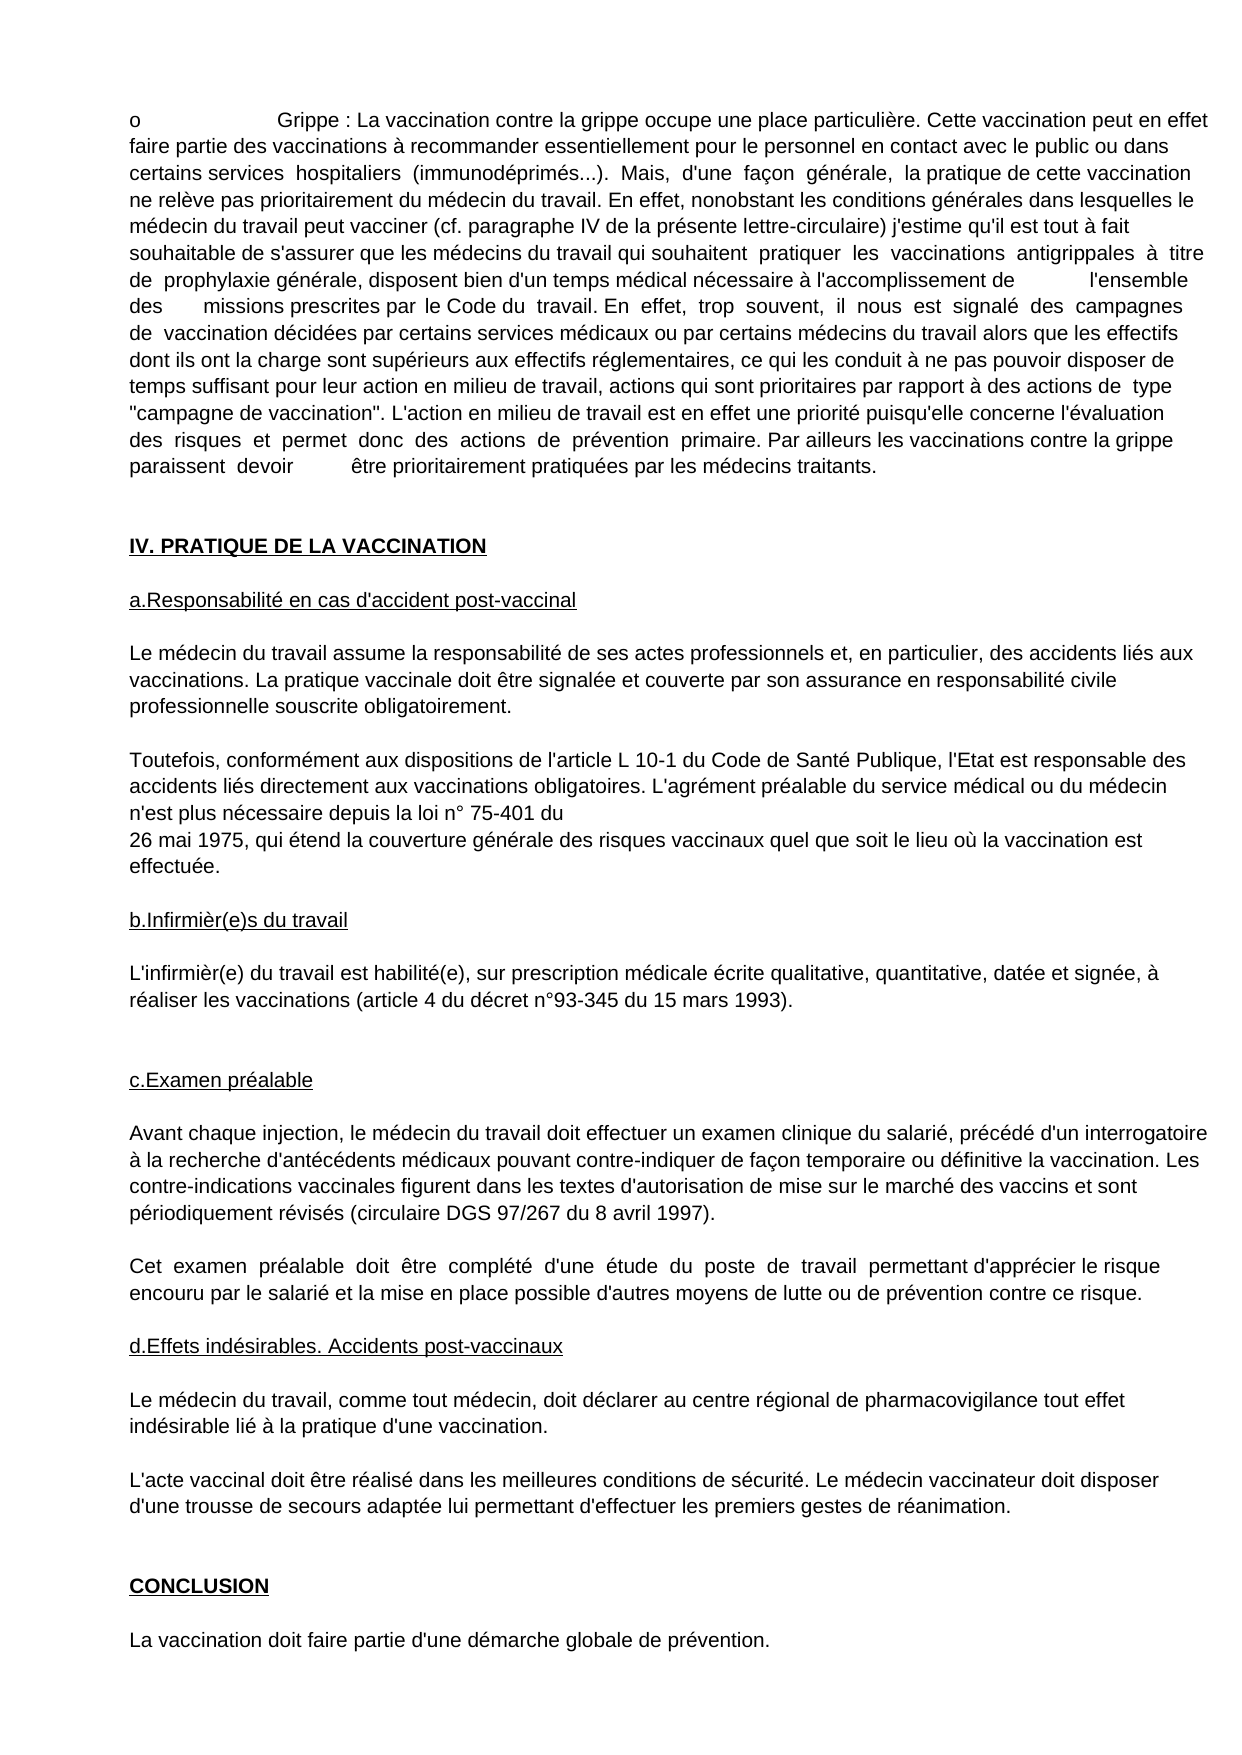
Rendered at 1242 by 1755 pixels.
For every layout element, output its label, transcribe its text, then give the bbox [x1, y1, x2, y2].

text o Grippe : La vaccination contre la grippe occupe une place particulière. Cette vaccination peut en effet faire partie des vaccinations à recommander essentiellement pour le personnel en contact avec le public ou dans certains services hospitaliers (immunodéprimés...). Mais, d'une façon générale, la pratique de cette vaccination ne relève pas prioritairement du médecin du travail. En effet, nonobstant les conditions générales dans lesquelles le médecin du travail peut vacciner (cf. paragraphe IV de la présente lettre-circulaire) j'estime qu'il est tout à fait souhaitable de s'assurer que les médecins du travail qui souhaitent pratiquer les vaccinations antigrippales à titre de prophylaxie générale, disposent bien d'un temps médical nécessaire à l'accomplissement de l'ensemble des missions prescrites par le Code du travail. En effet, trop souvent, il nous est signalé des campagnes de vaccination décidées par certains services médicaux ou par certains médecins du travail alors que les effectifs dont ils ont la charge sont supérieurs aux effectifs réglementaires, ce qui les conduit à ne pas pouvoir disposer de temps suffisant pour leur action en milieu de travail, actions qui sont prioritaires par rapport à des actions de type "campagne de vaccination". L'action en milieu de travail est en effet une priorité puisqu'elle concerne l'évaluation des risques et permet donc des actions de prévention primaire. Par ailleurs les vaccinations contre la grippe paraissent devoir être prioritairement pratiquées par les médecins traitants. [129, 108, 1210, 478]
text a.Responsabilité en cas d'accident post-vaccinal [129, 588, 1210, 612]
text Le médecin du travail assume la responsabilité de ses actes professionnels et, en particulier, des accidents liés aux vaccinations. La pratique vaccinale doit être signalée et couverte par son assurance en responsabilité civile professionnelle souscrite obligatoirement. [129, 642, 1210, 718]
text Le médecin du travail, comme tout médecin, doit déclarer au centre régional de pharmacovigilance tout effet indésirable lié à la pratique d'une vaccination. [129, 1388, 1210, 1438]
text Toutefois, conformément aux dispositions de l'article L 10-1 du Code de Santé Publique, l'Etat est responsable des accidents liés directement aux vaccinations obligatoires. L'agrément préalable du service médical ou du médecin n'est plus nécessaire depuis la loi n° 75-401 du [129, 748, 1210, 825]
text L'acte vaccinal doit être réalisé dans les meilleures conditions de sécurité. Le médecin vaccinateur doit disposer d'une trousse de secours adaptée lui permettant d'effectuer les premiers gestes de réanimation. [129, 1468, 1210, 1518]
text L'infirmièr(e) du travail est habilité(e), sur prescription médicale écrite qualitative, quantitative, datée et signée, à réaliser les vaccinations (article 4 du décret n°93-345 du 15 mars 1993). [129, 962, 1210, 1012]
text b.Infirmièr(e)s du travail [129, 908, 1210, 932]
text Cet examen préalable doit être complété d'une étude du poste de travail permettant d'apprécier le risque encouru par le salarié et la mise en place possible d'autres moyens de lutte ou de prévention contre ce risque. [129, 1255, 1210, 1305]
text Avant chaque injection, le médecin du travail doit effectuer un examen clinique du salarié, précédé d'un interrogatoire à la recherche d'antécédents médicaux pouvant contre-indiquer de façon temporaire ou définitive la vaccination. Les contre-indications vaccinales figurent dans les textes d'autorisation de mise sur le marché des vaccins et sont périodiquement révisés (circulaire DGS 97/267 du 8 avril 1997). [129, 1122, 1210, 1225]
text CONCLUSION [129, 1575, 1210, 1598]
text La vaccination doit faire partie d'une démarche globale de prévention. [129, 1628, 1210, 1652]
text c.Examen préalable [129, 1068, 1210, 1092]
text IV. PRATIQUE DE LA VACCINATION [129, 535, 1210, 558]
text 26 mai 1975, qui étend la couverture générale des risques vaccinaux quel que soit le lieu où la vaccination est effectuée. [129, 828, 1210, 878]
text d.Effets indésirables. Accidents post-vaccinaux [129, 1335, 1210, 1358]
